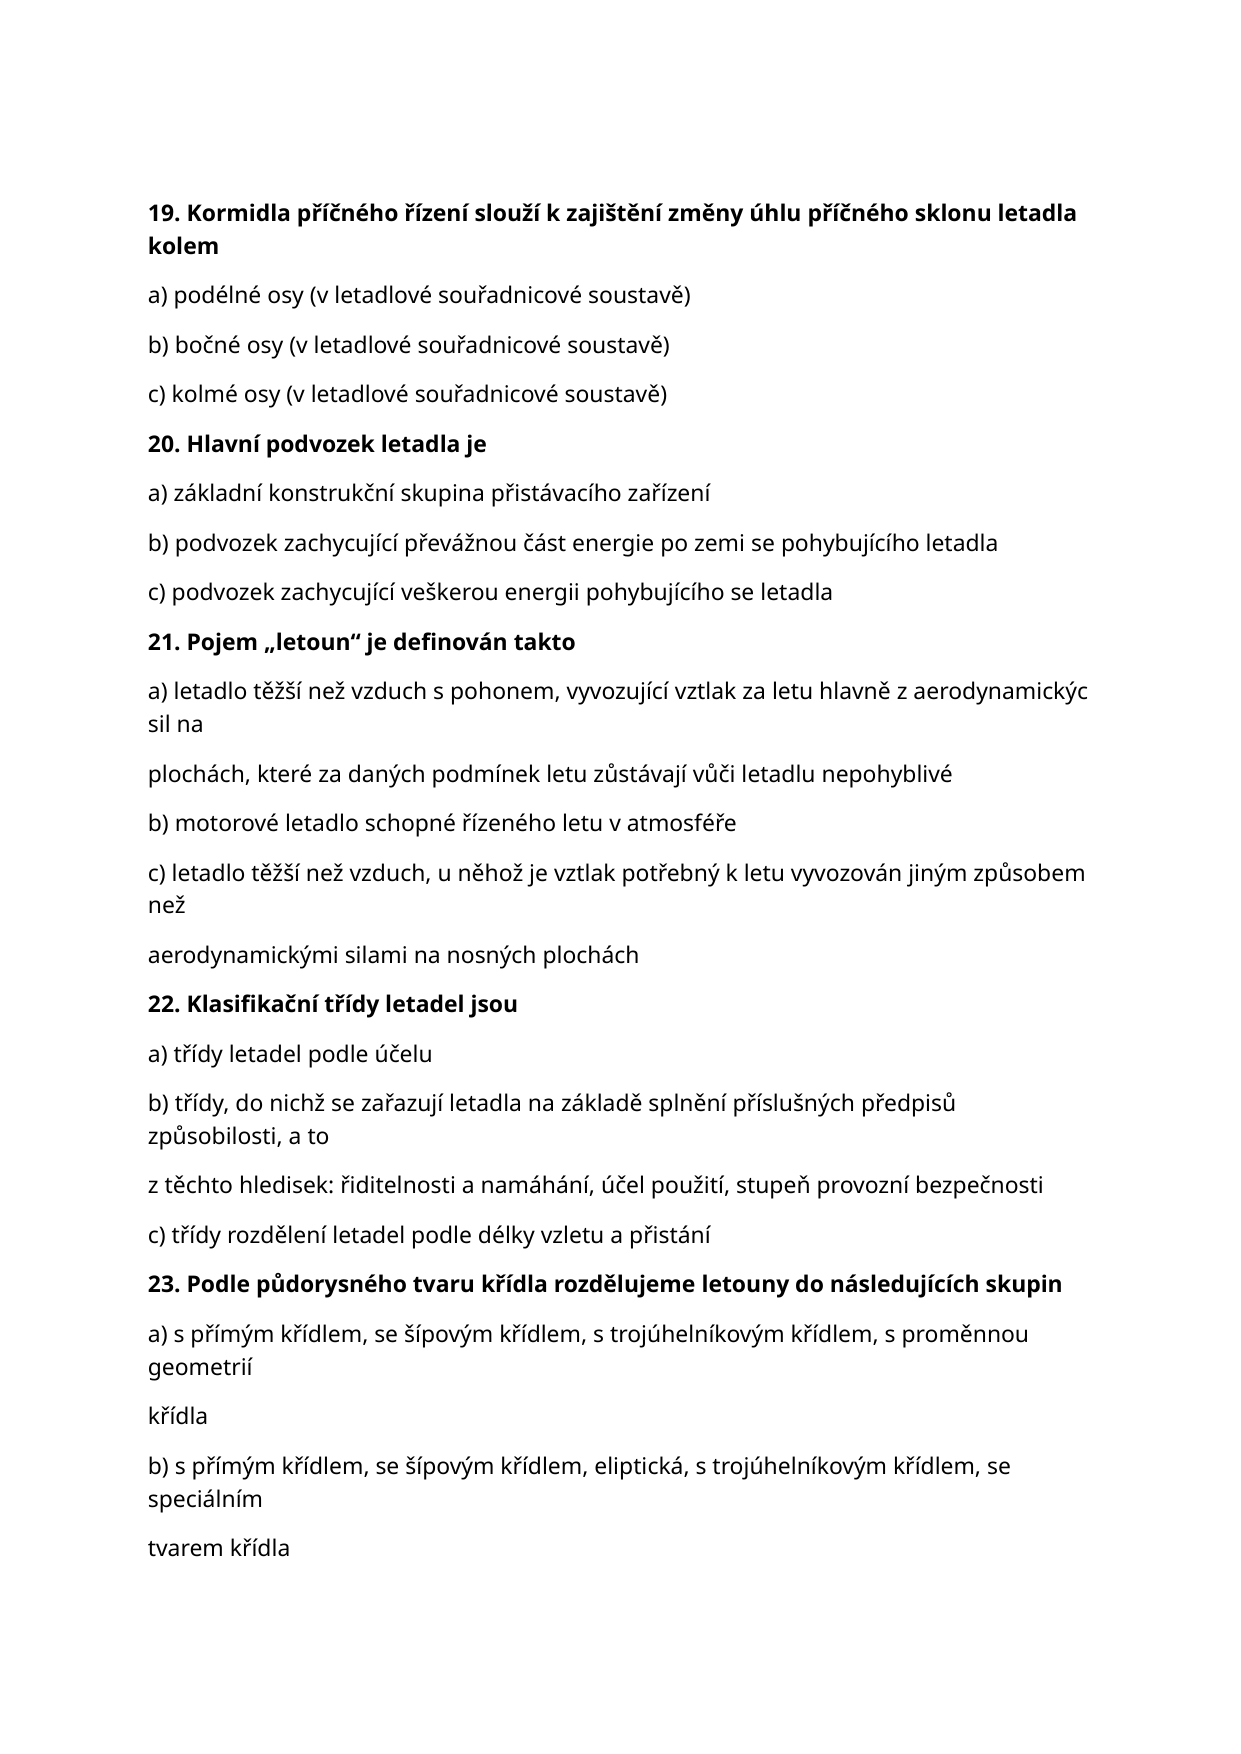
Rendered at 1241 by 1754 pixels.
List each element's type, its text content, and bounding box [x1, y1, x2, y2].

text a) podélné osy (v letadlové souřadnicové soustavě) [148, 279, 1093, 311]
text aerodynamickými silami na nosných plochách [148, 939, 1093, 970]
text 19. Kormidla příčného řízení slouží k zajištění změny úhlu příčného sklonu letadla kolem [148, 197, 1093, 261]
text 23. Podle půdorysného tvaru křídla rozdělujeme letouny do následujících skupin [148, 1268, 1093, 1300]
text b) motorové letadlo schopné řízeného letu v atmosféře [148, 807, 1093, 838]
text c) třídy rozdělení letadel podle délky vzletu a přistání [148, 1219, 1093, 1250]
text c) podvozek zachycující veškerou energii pohybujícího se letadla [148, 576, 1093, 607]
text křídla [148, 1400, 1093, 1431]
text plochách, které za daných podmínek letu zůstávají vůči letadlu nepohyblivé [148, 757, 1093, 789]
text tvarem křídla [148, 1532, 1093, 1563]
text b) podvozek zachycující převážnou část energie po zemi se pohybujícího letadla [148, 527, 1093, 558]
text 22. Klasifikační třídy letadel jsou [148, 988, 1093, 1019]
text a) s přímým křídlem, se šípovým křídlem, s trojúhelníkovým křídlem, s proměnnou geometrií [148, 1318, 1093, 1382]
text 20. Hlavní podvozek letadla je [148, 428, 1093, 459]
text b) s přímým křídlem, se šípovým křídlem, eliptická, s trojúhelníkovým křídlem, se speciálním [148, 1450, 1093, 1514]
text a) základní konstrukční skupina přistávacího zařízení [148, 477, 1093, 508]
text a) třídy letadel podle účelu [148, 1038, 1093, 1069]
text b) bočné osy (v letadlové souřadnicové soustavě) [148, 329, 1093, 360]
text z těchto hledisek: řiditelnosti a namáhání, účel použití, stupeň provozní bezpečnosti [148, 1169, 1093, 1201]
text b) třídy, do nichž se zařazují letadla na základě splnění příslušných předpisů způsobilosti, a to [148, 1087, 1093, 1151]
text 21. Pojem „letoun“ je definován takto [148, 626, 1093, 657]
text c) kolmé osy (v letadlové souřadnicové soustavě) [148, 378, 1093, 409]
text a) letadlo těžší než vzduch s pohonem, vyvozující vztlak za letu hlavně z aerodynamickýc sil na [148, 675, 1093, 739]
text c) letadlo těžší než vzduch, u něhož je vztlak potřebný k letu vyvozován jiným způsobem než [148, 856, 1093, 921]
